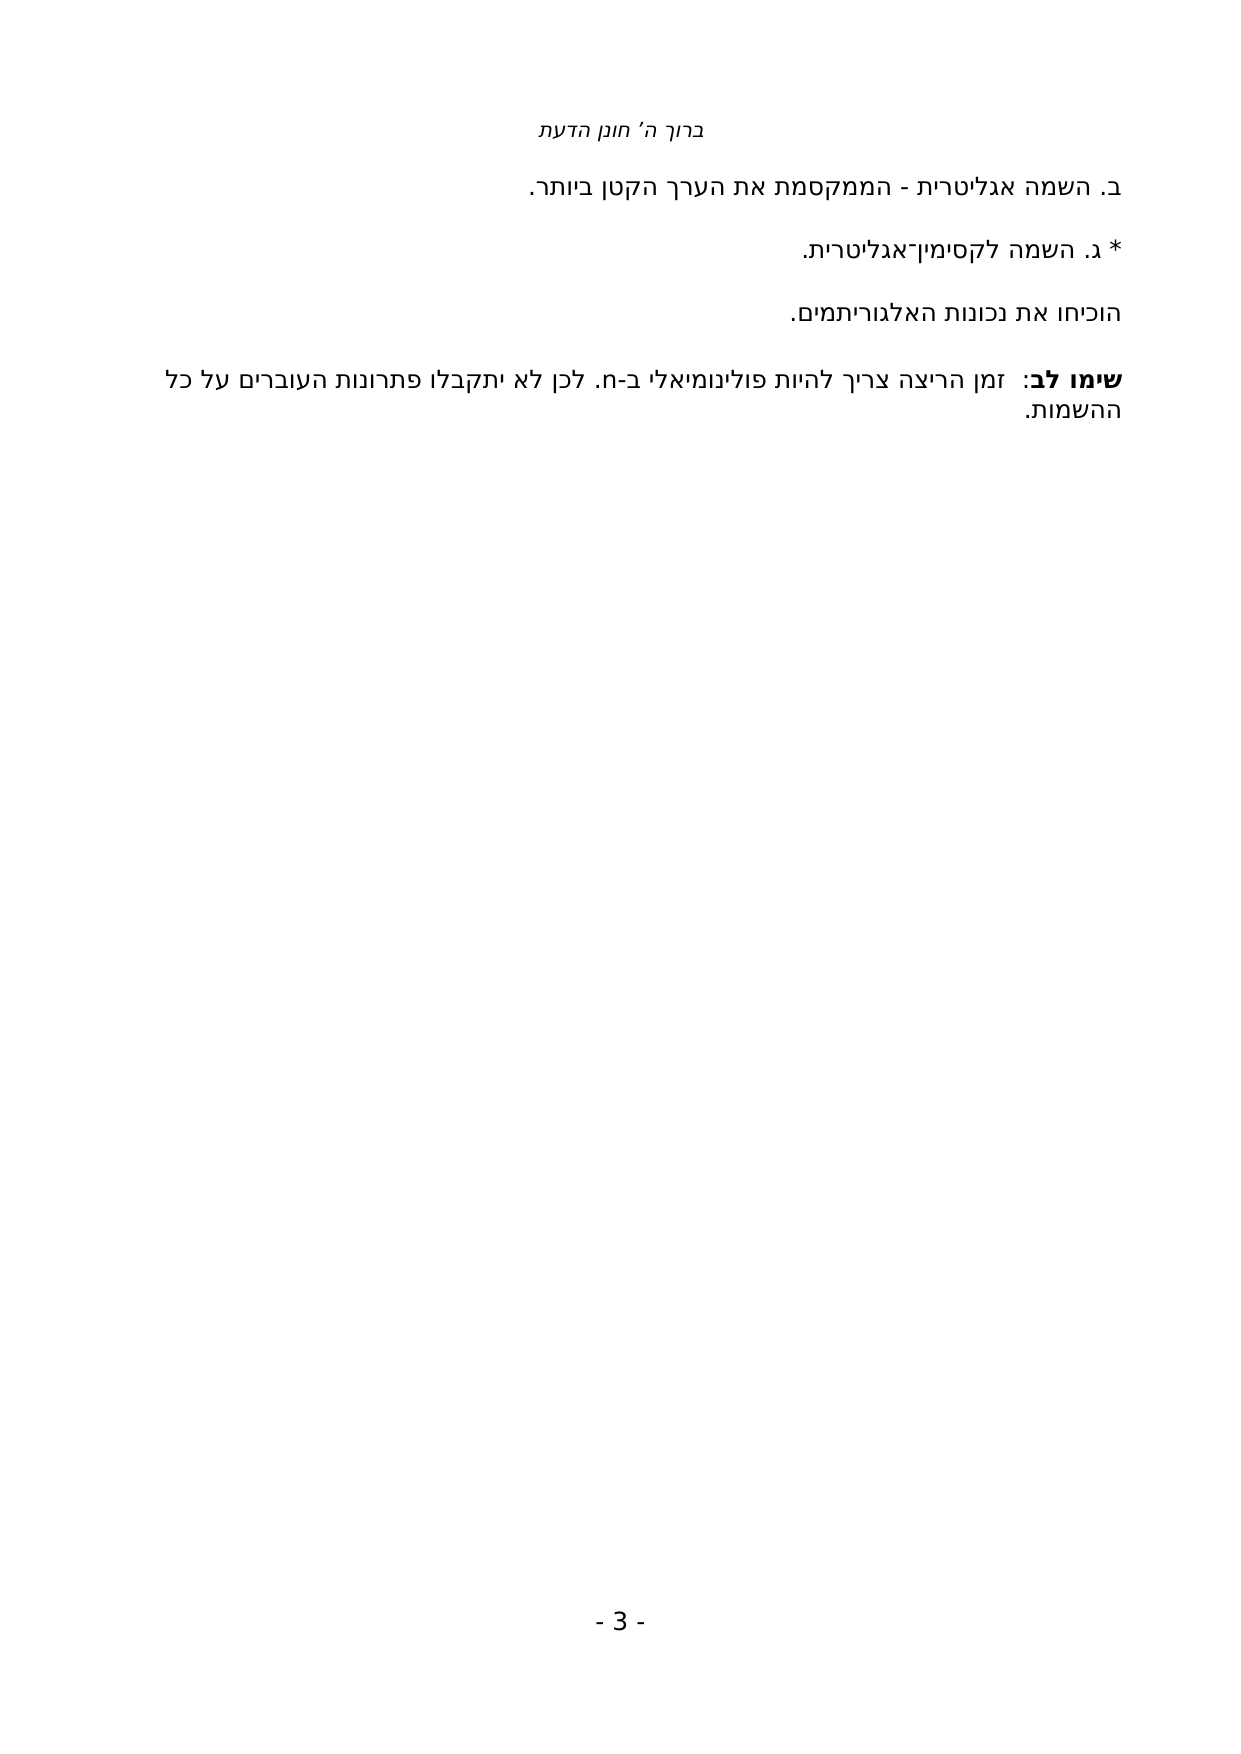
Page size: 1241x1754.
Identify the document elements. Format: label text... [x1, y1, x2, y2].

text הוכיחו את נכונות האלגוריתמים. [118, 298, 1122, 327]
text ב. השמה אגליטרית - הממקסמת את הערך הקטן ביותר. [118, 172, 1122, 201]
text שימו לב: זמן הריצה צריך להיות פולינומיאלי ב-n. לכן לא יתקבלו פתרונות העוברים על כל ההשמות. [118, 362, 1122, 425]
text * ג. השמה לקסימין־אגליטרית. [118, 235, 1122, 264]
